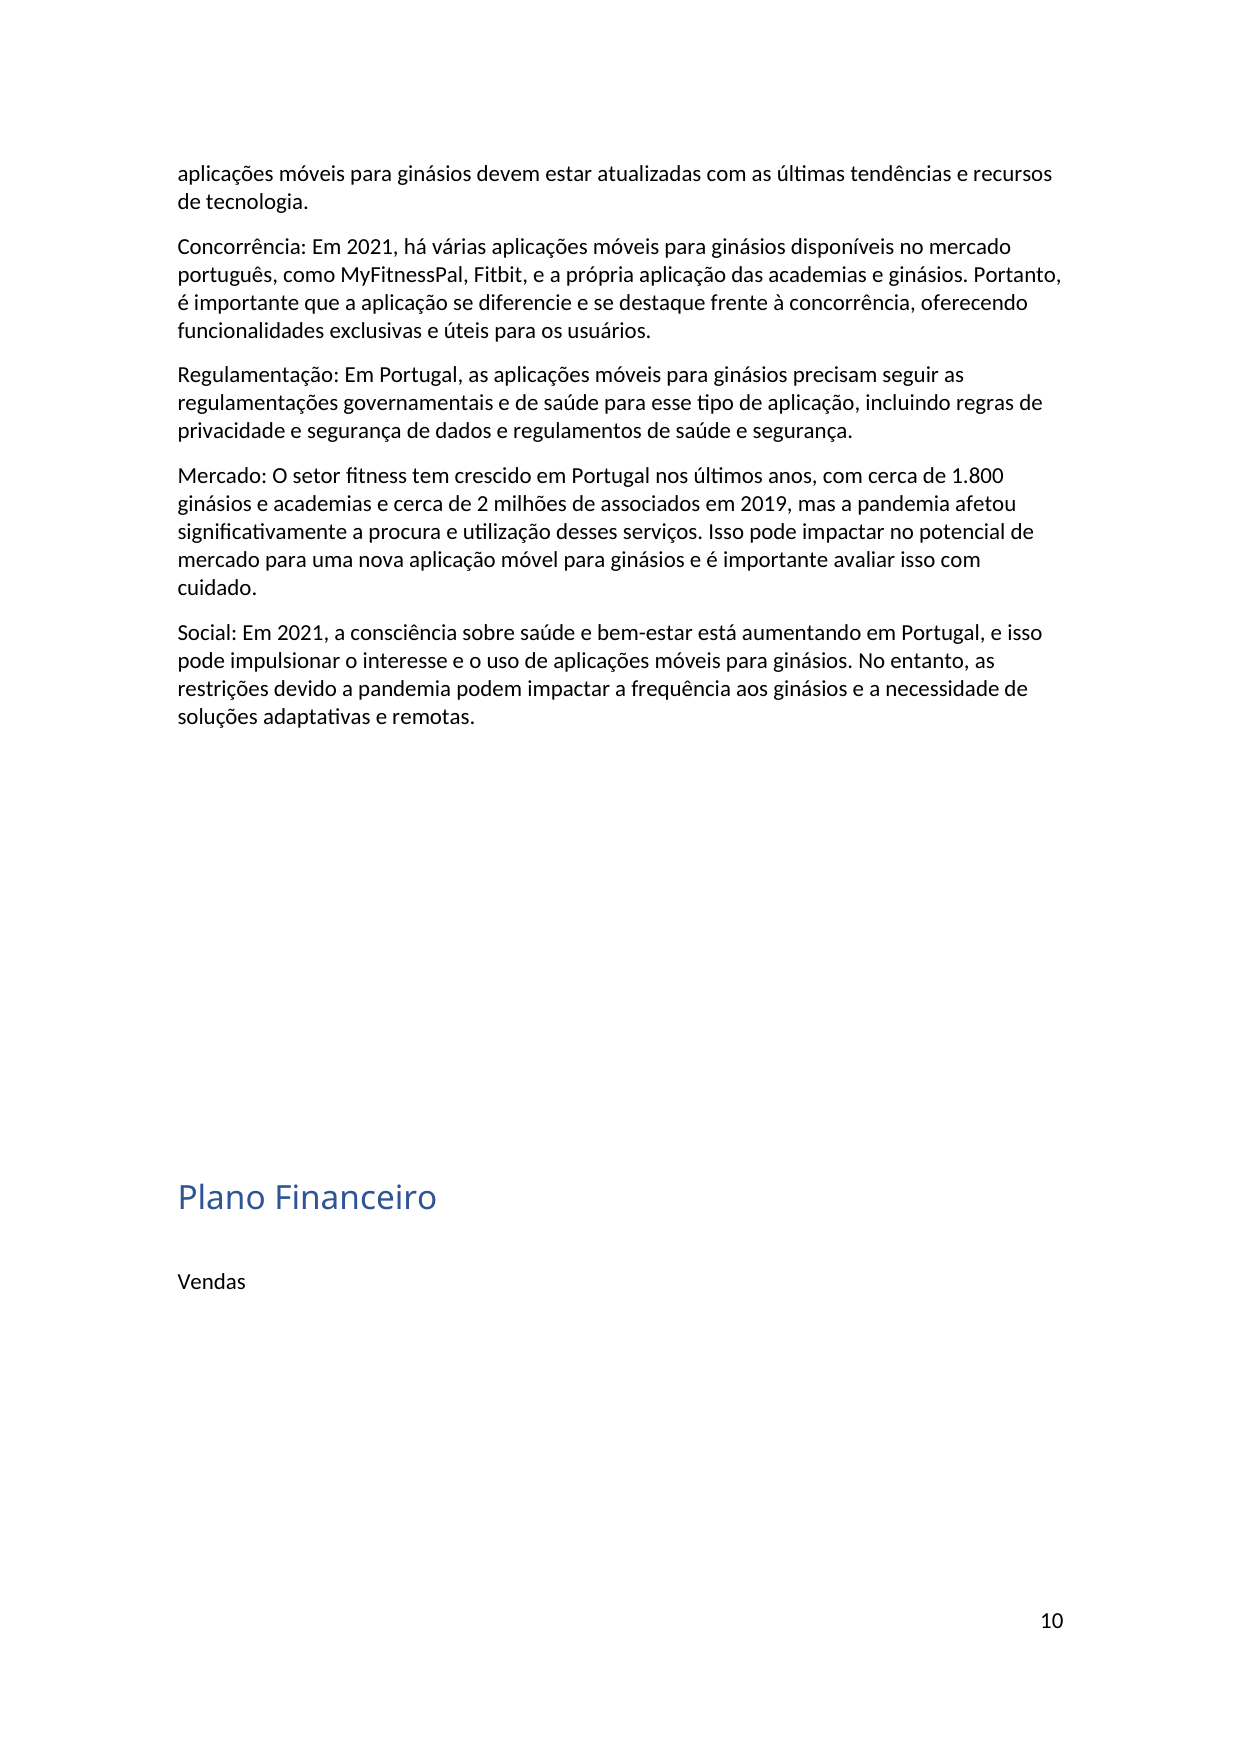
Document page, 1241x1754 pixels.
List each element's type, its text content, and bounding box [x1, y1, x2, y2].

text Social: Em 2021, a consciência sobre saúde e bem-estar está aumentando em Portugal, e isso pode impulsionar o interesse e o uso de aplicações móveis para ginásios. No entanto, as restrições devido a pandemia podem impactar a frequência aos ginásios e a necessidade de soluções adaptativas e remotas. [177, 618, 1063, 730]
text Vendas [177, 1267, 1063, 1295]
text aplicações móveis para ginásios devem estar atualizadas com as últimas tendências e recursos de tecnologia. [177, 159, 1063, 215]
text Regulamentação: Em Portugal, as aplicações móveis para ginásios precisam seguir as regulamentações governamentais e de saúde para esse tipo de aplicação, incluindo regras de privacidade e segurança de dados e regulamentos de saúde e segurança. [177, 361, 1063, 444]
subtitle Plano Financeiro [177, 1174, 1063, 1219]
text Mercado: O setor fitness tem crescido em Portugal nos últimos anos, com cerca de 1.800 ginásios e academias e cerca de 2 milhões de associados em 2019, mas a pandemia afetou significativamente a procura e utilização desses serviços. Isso pode impactar no potencial de mercado para uma nova aplicação móvel para ginásios e é importante avaliar isso com cuidado. [177, 461, 1063, 601]
text Concorrência: Em 2021, há várias aplicações móveis para ginásios disponíveis no mercado português, como MyFitnessPal, Fitbit, e a própria aplicação das academias e ginásios. Portanto, é importante que a aplicação se diferencie e se destaque frente à concorrência, oferecendo funcionalidades exclusivas e úteis para os usuários. [177, 232, 1063, 344]
